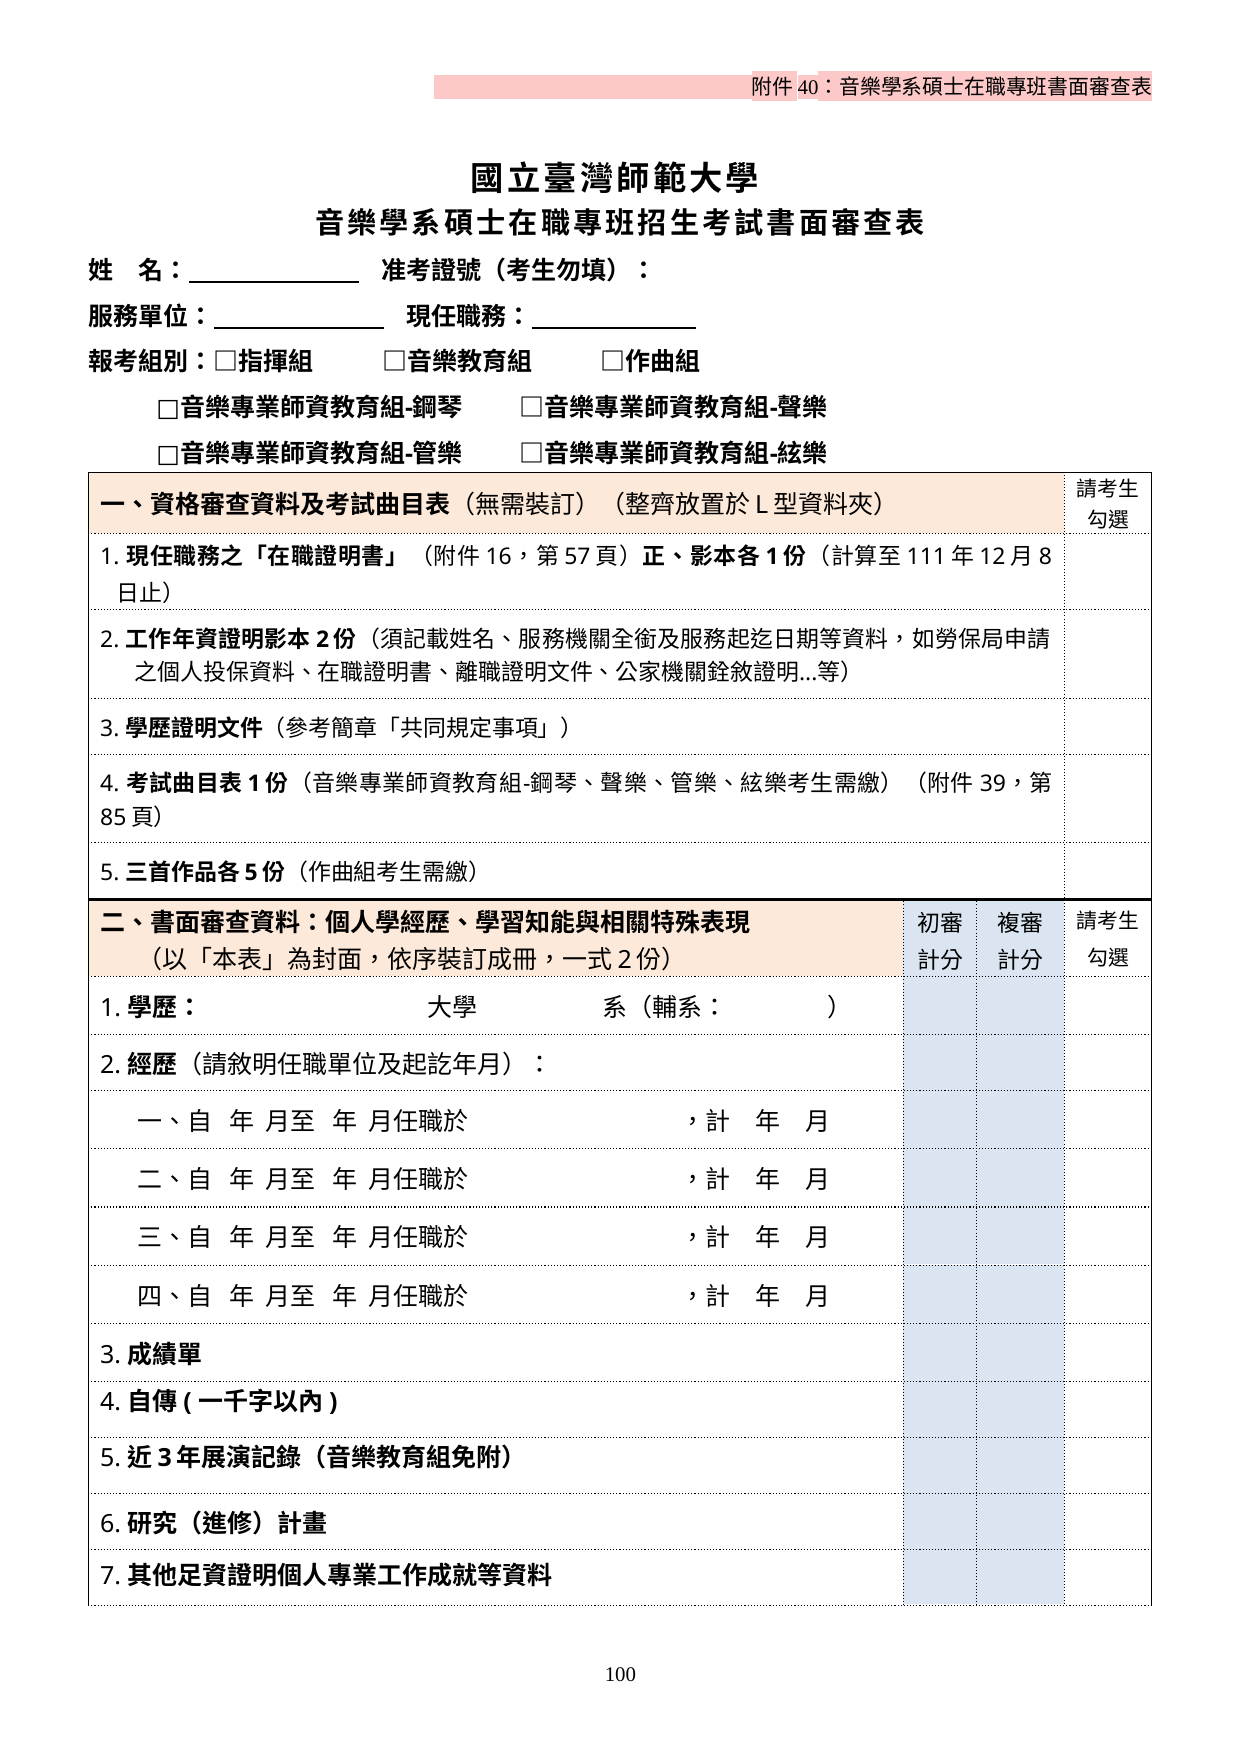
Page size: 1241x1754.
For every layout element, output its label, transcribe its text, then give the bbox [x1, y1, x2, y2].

table_cell [903, 1148, 977, 1206]
table_cell [1064, 754, 1151, 842]
table_cell [977, 1493, 1064, 1549]
table_cell [1064, 1381, 1151, 1437]
table_cell [903, 1549, 977, 1604]
table_cell 6. 研究（進修）計畫 [89, 1493, 903, 1549]
table_cell [903, 976, 977, 1034]
text 姓名： 准考證號（考生勿填）： [89, 242, 1152, 288]
table_cell 7. 其他足資證明個人專業工作成就等資料 [89, 1549, 903, 1604]
table_cell 二、自 年 月至 年 月任職於 ，計 年 月 [89, 1148, 903, 1206]
table_cell [1064, 1148, 1151, 1206]
table_cell [977, 1323, 1064, 1381]
table_cell [1064, 1206, 1151, 1264]
table_cell [1064, 842, 1151, 898]
table_cell 一、自 年 月至 年 月任職於 ，計 年 月 [89, 1090, 903, 1148]
table_cell 複審 計分 [977, 901, 1064, 976]
table_cell [1064, 1493, 1151, 1549]
table_cell 3. 學歷證明文件（參考簡章「共同規定事項」） [89, 698, 1064, 753]
table_cell 1. 學歷： 大學 系（輔系： ） [89, 976, 903, 1034]
text 報考組別：□指揮組 □音樂教育組 □作曲組 [89, 334, 1152, 380]
table_header 請考生 勾選 [1064, 473, 1151, 533]
table_header 一、資格審查資料及考試曲目表（無需裝訂）（整齊放置於L型資料夾） [89, 473, 1064, 533]
table_cell [977, 1090, 1064, 1148]
table_cell 3. 成績單 [89, 1323, 903, 1381]
table_cell [977, 1148, 1064, 1206]
table_cell [977, 1034, 1064, 1090]
table_cell [977, 1437, 1064, 1493]
table_cell 4. 考試曲目表1份（音樂專業師資教育組-鋼琴、聲樂、管樂、絃樂考生需繳）（附件39，第85頁） [89, 754, 1064, 842]
table_cell [1064, 1323, 1151, 1381]
table_cell [903, 1381, 977, 1437]
table_cell [1064, 1549, 1151, 1604]
table_cell [977, 976, 1064, 1034]
table_cell [977, 1549, 1064, 1604]
text 服務單位： 現任職務： [89, 288, 1152, 334]
table_cell [903, 1265, 977, 1323]
text □音樂專業師資教育組-鋼琴 □音樂專業師資教育組-聲樂 [89, 380, 1152, 426]
table_cell 5. 近3年展演記錄（音樂教育組免附） [89, 1437, 903, 1493]
table_cell [903, 1206, 977, 1264]
table_cell [1064, 1034, 1151, 1090]
table_cell [1064, 698, 1151, 753]
text □音樂專業師資教育組-管樂 □音樂專業師資教育組-絃樂 [89, 426, 1152, 472]
text 音樂學系碩士在職專班招生考試書面審查表 [89, 200, 1152, 242]
table_cell [903, 1034, 977, 1090]
table_cell [977, 1206, 1064, 1264]
table_cell 2. 經歷（請敘明任職單位及起訖年月）： [89, 1034, 903, 1090]
table_cell 二、書面審查資料：個人學經歷、學習知能與相關特殊表現 （以「本表」為封面，依序裝訂成冊，一式2份） [89, 901, 903, 976]
table_cell [1064, 609, 1151, 698]
table_cell 2. 工作年資證明影本2份（須記載姓名、服務機關全銜及服務起迄日期等資料，如勞保局申請之個人投保資料、在職證明書、離職證明文件、公家機關銓敘證明...等） [89, 609, 1064, 698]
table_cell 初審 計分 [903, 901, 977, 976]
table_cell 1. 現任職務之「在職證明書」（附件16，第57頁）正、影本各1份（計算至111年12月8日止） [89, 533, 1064, 609]
table_cell 4. 自傳 ( 一千字以內 ) [89, 1381, 903, 1437]
table_cell [977, 1265, 1064, 1323]
table_cell [1064, 533, 1151, 609]
table_cell [977, 1381, 1064, 1437]
table_cell 請考生 勾選 [1064, 901, 1151, 976]
table_cell [903, 1493, 977, 1549]
table_cell 5. 三首作品各5份（作曲組考生需繳） [89, 842, 1064, 898]
table_cell [1064, 1090, 1151, 1148]
table_cell 三、自 年 月至 年 月任職於 ，計 年 月 [89, 1206, 903, 1264]
table_cell [903, 1437, 977, 1493]
table_cell [903, 1323, 977, 1381]
table_cell [1064, 1265, 1151, 1323]
table_cell [1064, 976, 1151, 1034]
text 國立臺灣師範大學 [89, 152, 1152, 200]
table_cell [1064, 1437, 1151, 1493]
table_cell 四、自 年 月至 年 月任職於 ，計 年 月 [89, 1265, 903, 1323]
table_cell [903, 1090, 977, 1148]
